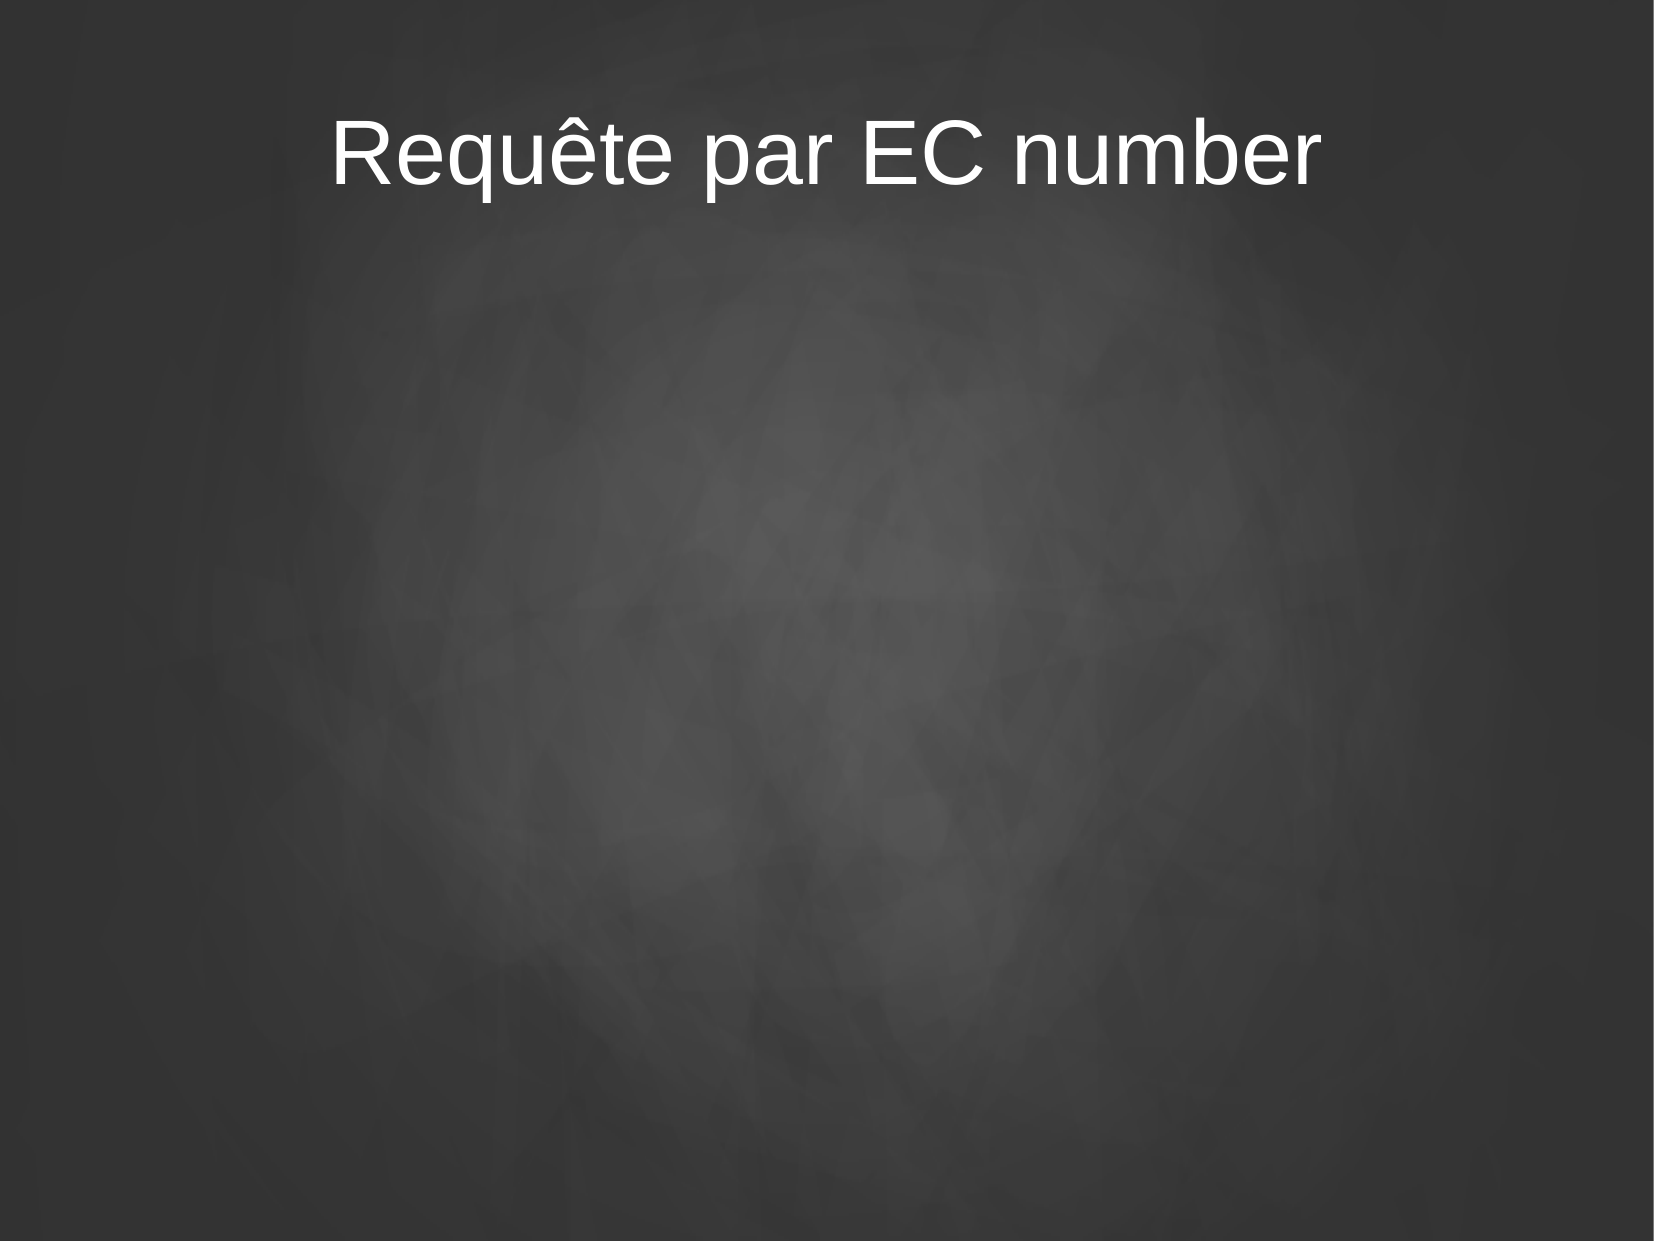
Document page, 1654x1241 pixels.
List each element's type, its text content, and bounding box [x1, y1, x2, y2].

title Requête par EC number [82, 49, 1571, 257]
picture [0, 0, 1654, 1241]
